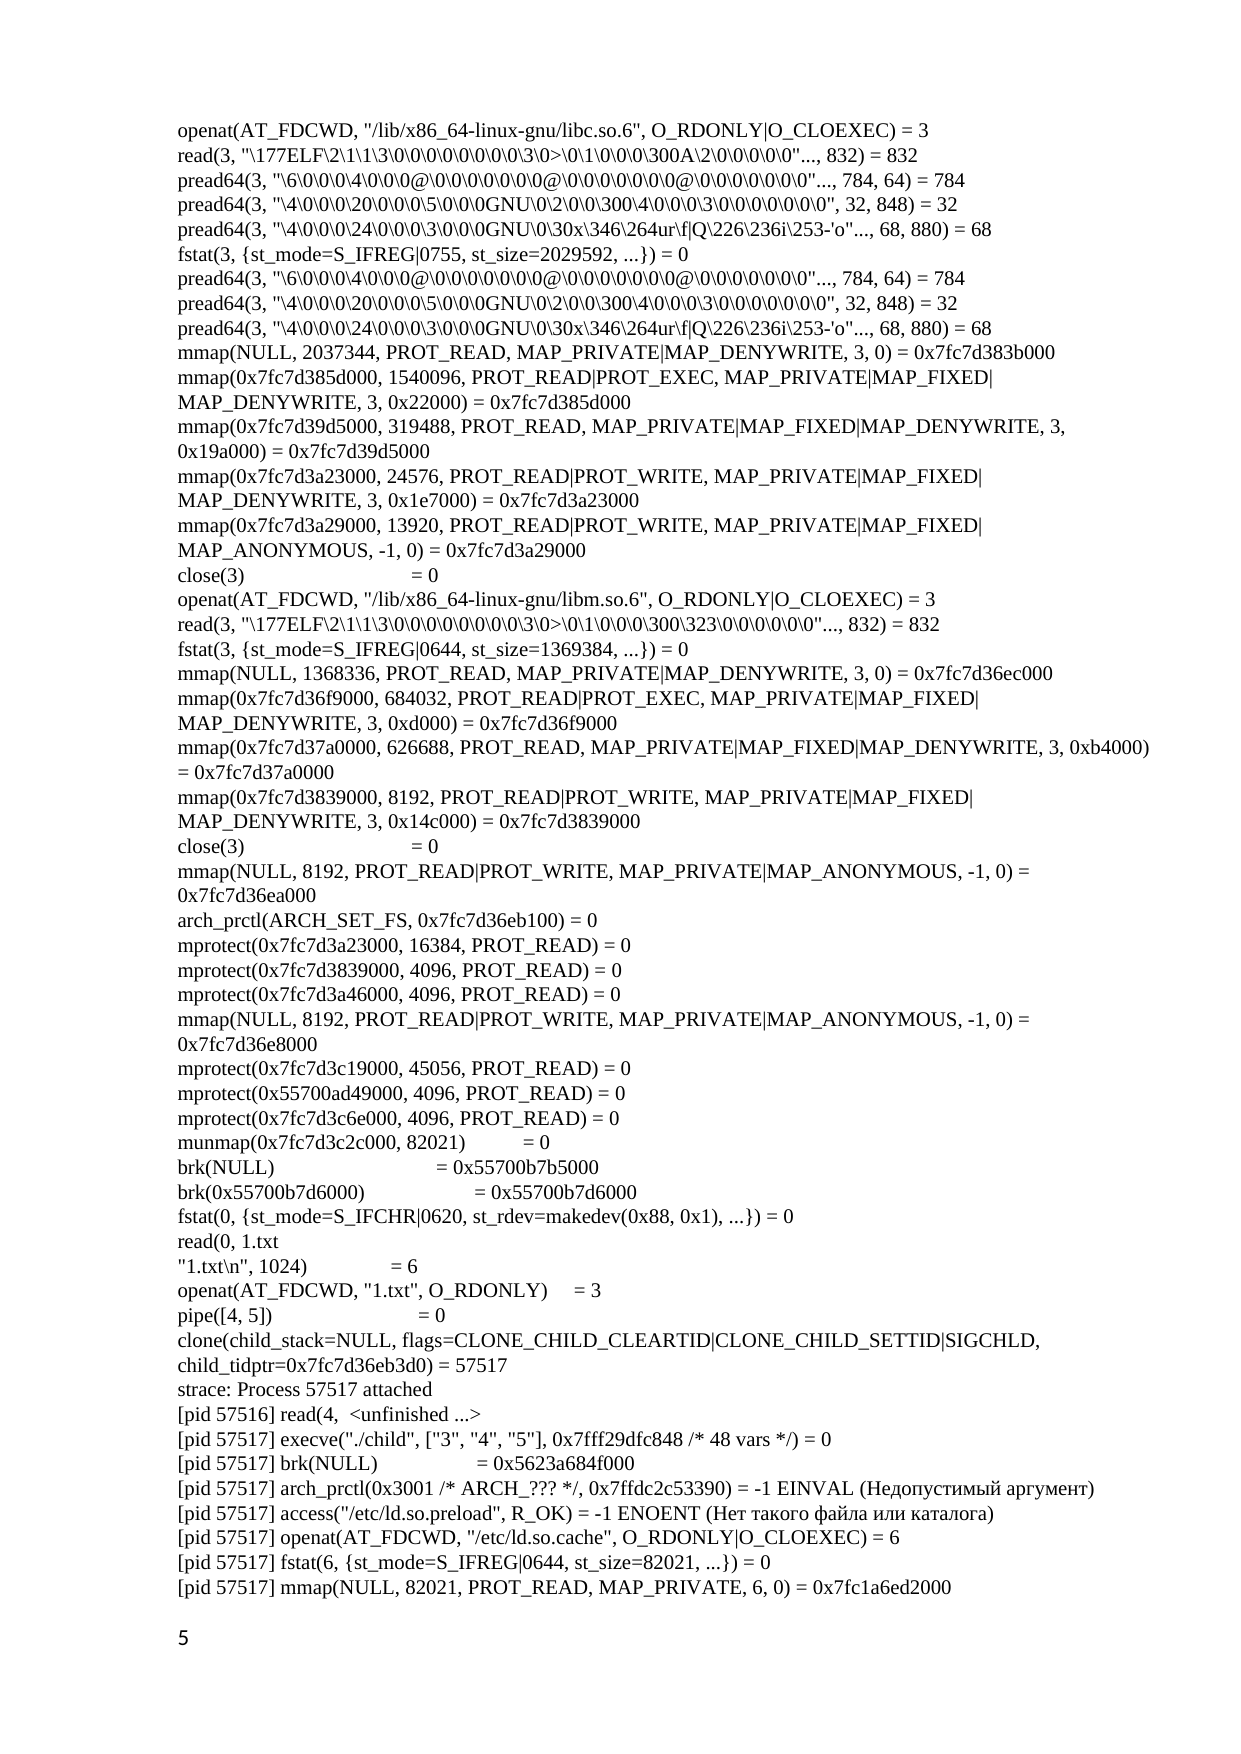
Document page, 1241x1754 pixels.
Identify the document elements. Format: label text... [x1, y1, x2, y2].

text clone(child_stack=NULL, flags=CLONE_CHILD_CLEARTID|CLONE_CHILD_SETTID|SIGCHLD, child_tidptr=0x7fc7d36eb3d0) = 57517 [177, 1328, 1152, 1377]
text openat(AT_FDCWD, "/lib/x86_64-linux-gnu/libc.so.6", O_RDONLY|O_CLOEXEC) = 3 [177, 118, 1152, 142]
text mprotect(0x7fc7d3c6e000, 4096, PROT_READ) = 0 [177, 1106, 1152, 1130]
text read(0, 1.txt [177, 1229, 1152, 1253]
text arch_prctl(ARCH_SET_FS, 0x7fc7d36eb100) = 0 [177, 908, 1152, 932]
text mprotect(0x7fc7d3a46000, 4096, PROT_READ) = 0 [177, 982, 1152, 1006]
text pread64(3, "\4\0\0\0\20\0\0\0\5\0\0\0GNU\0\2\0\0\300\4\0\0\0\3\0\0\0\0\0\0\0", 32, 848) = 32 [177, 192, 1152, 216]
text pread64(3, "\4\0\0\0\20\0\0\0\5\0\0\0GNU\0\2\0\0\300\4\0\0\0\3\0\0\0\0\0\0\0", 32, 848) = 32 [177, 291, 1152, 315]
text brk(NULL) = 0x55700b7b5000 [177, 1155, 1152, 1179]
text mmap(NULL, 1368336, PROT_READ, MAP_PRIVATE|MAP_DENYWRITE, 3, 0) = 0x7fc7d36ec000 [177, 661, 1152, 685]
text pread64(3, "\4\0\0\0\24\0\0\0\3\0\0\0GNU\0\30x\346\264ur\f|Q\226\236i\253-'o"..., 68, 880) = 68 [177, 217, 1152, 241]
text [pid 57517] fstat(6, {st_mode=S_IFREG|0644, st_size=82021, ...}) = 0 [177, 1550, 1152, 1574]
text close(3) = 0 [177, 834, 1152, 858]
text mmap(NULL, 8192, PROT_READ|PROT_WRITE, MAP_PRIVATE|MAP_ANONYMOUS, -1, 0) = 0x7fc7d36ea000 [177, 859, 1152, 907]
text read(3, "\177ELF\2\1\1\3\0\0\0\0\0\0\0\0\3\0>\0\1\0\0\0\300\323\0\0\0\0\0\0"..., 832) = 832 [177, 612, 1152, 636]
text fstat(0, {st_mode=S_IFCHR|0620, st_rdev=makedev(0x88, 0x1), ...}) = 0 [177, 1204, 1152, 1228]
text [pid 57517] access("/etc/ld.so.preload", R_OK) = -1 ENOENT (Нет такого файла или каталога) [177, 1501, 1152, 1525]
text [pid 57517] mmap(NULL, 82021, PROT_READ, MAP_PRIVATE, 6, 0) = 0x7fc1a6ed2000 [177, 1575, 1152, 1599]
text close(3) = 0 [177, 562, 1152, 587]
text pread64(3, "\6\0\0\0\4\0\0\0@\0\0\0\0\0\0\0@\0\0\0\0\0\0\0@\0\0\0\0\0\0\0"..., 784, 64) = 784 [177, 167, 1152, 192]
text [pid 57517] arch_prctl(0x3001 /* ARCH_??? */, 0x7ffdc2c53390) = -1 EINVAL (Недопустимый аргумент) [177, 1476, 1152, 1500]
text mmap(0x7fc7d39d5000, 319488, PROT_READ, MAP_PRIVATE|MAP_FIXED|MAP_DENYWRITE, 3, 0x19a000) = 0x7fc7d39d5000 [177, 414, 1152, 463]
text read(3, "\177ELF\2\1\1\3\0\0\0\0\0\0\0\0\3\0>\0\1\0\0\0\300A\2\0\0\0\0\0"..., 832) = 832 [177, 143, 1152, 167]
text [pid 57516] read(4, <unfinished ...> [177, 1402, 1152, 1426]
text mmap(0x7fc7d3a23000, 24576, PROT_READ|PROT_WRITE, MAP_PRIVATE|MAP_FIXED|MAP_DENYWRITE, 3, 0x1e7000) = 0x7fc7d3a23000 [177, 464, 1152, 512]
text "1.txt\n", 1024) = 6 [177, 1254, 1152, 1278]
text pread64(3, "\6\0\0\0\4\0\0\0@\0\0\0\0\0\0\0@\0\0\0\0\0\0\0@\0\0\0\0\0\0\0"..., 784, 64) = 784 [177, 266, 1152, 290]
text mprotect(0x7fc7d3839000, 4096, PROT_READ) = 0 [177, 957, 1152, 982]
text fstat(3, {st_mode=S_IFREG|0644, st_size=1369384, ...}) = 0 [177, 637, 1152, 661]
text mmap(NULL, 2037344, PROT_READ, MAP_PRIVATE|MAP_DENYWRITE, 3, 0) = 0x7fc7d383b000 [177, 340, 1152, 364]
text mmap(0x7fc7d36f9000, 684032, PROT_READ|PROT_EXEC, MAP_PRIVATE|MAP_FIXED|MAP_DENYWRITE, 3, 0xd000) = 0x7fc7d36f9000 [177, 686, 1152, 735]
text mmap(NULL, 8192, PROT_READ|PROT_WRITE, MAP_PRIVATE|MAP_ANONYMOUS, -1, 0) = 0x7fc7d36e8000 [177, 1007, 1152, 1056]
text pread64(3, "\4\0\0\0\24\0\0\0\3\0\0\0GNU\0\30x\346\264ur\f|Q\226\236i\253-'o"..., 68, 880) = 68 [177, 316, 1152, 340]
text [pid 57517] brk(NULL) = 0x5623a684f000 [177, 1451, 1152, 1475]
text fstat(3, {st_mode=S_IFREG|0755, st_size=2029592, ...}) = 0 [177, 242, 1152, 266]
text openat(AT_FDCWD, "1.txt", O_RDONLY) = 3 [177, 1278, 1152, 1302]
text mmap(0x7fc7d385d000, 1540096, PROT_READ|PROT_EXEC, MAP_PRIVATE|MAP_FIXED|MAP_DENYWRITE, 3, 0x22000) = 0x7fc7d385d000 [177, 365, 1152, 414]
text munmap(0x7fc7d3c2c000, 82021) = 0 [177, 1130, 1152, 1154]
text mprotect(0x7fc7d3a23000, 16384, PROT_READ) = 0 [177, 933, 1152, 957]
text mmap(0x7fc7d3a29000, 13920, PROT_READ|PROT_WRITE, MAP_PRIVATE|MAP_FIXED|MAP_ANONYMOUS, -1, 0) = 0x7fc7d3a29000 [177, 513, 1152, 562]
text mprotect(0x7fc7d3c19000, 45056, PROT_READ) = 0 [177, 1056, 1152, 1080]
text strace: Process 57517 attached [177, 1377, 1152, 1401]
text pipe([4, 5]) = 0 [177, 1303, 1152, 1327]
text mmap(0x7fc7d3839000, 8192, PROT_READ|PROT_WRITE, MAP_PRIVATE|MAP_FIXED|MAP_DENYWRITE, 3, 0x14c000) = 0x7fc7d3839000 [177, 785, 1152, 833]
text openat(AT_FDCWD, "/lib/x86_64-linux-gnu/libm.so.6", O_RDONLY|O_CLOEXEC) = 3 [177, 587, 1152, 611]
text mprotect(0x55700ad49000, 4096, PROT_READ) = 0 [177, 1081, 1152, 1105]
text mmap(0x7fc7d37a0000, 626688, PROT_READ, MAP_PRIVATE|MAP_FIXED|MAP_DENYWRITE, 3, 0xb4000) = 0x7fc7d37a0000 [177, 735, 1152, 784]
text brk(0x55700b7d6000) = 0x55700b7d6000 [177, 1180, 1152, 1204]
text [pid 57517] execve("./child", ["3", "4", "5"], 0x7fff29dfc848 /* 48 vars */) = 0 [177, 1427, 1152, 1451]
text [pid 57517] openat(AT_FDCWD, "/etc/ld.so.cache", O_RDONLY|O_CLOEXEC) = 6 [177, 1525, 1152, 1549]
